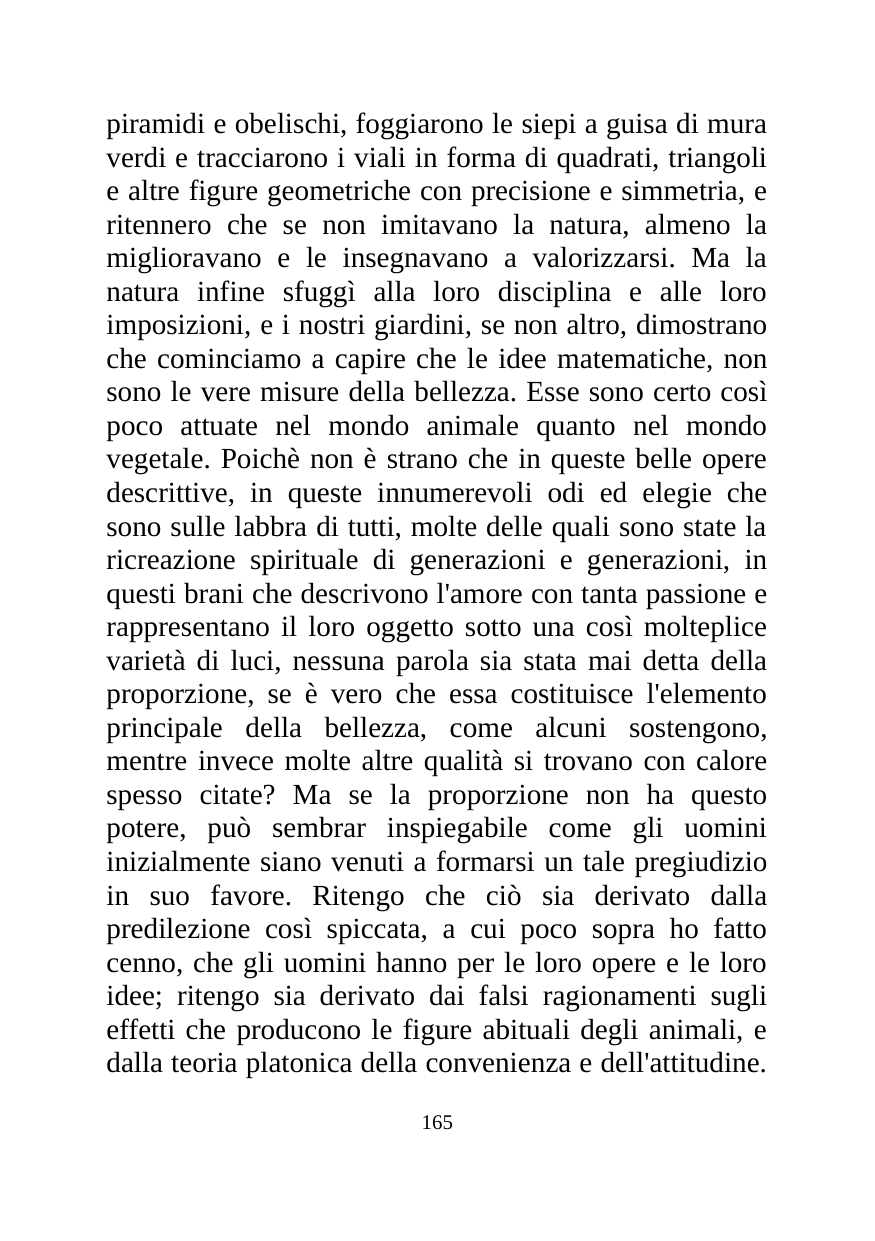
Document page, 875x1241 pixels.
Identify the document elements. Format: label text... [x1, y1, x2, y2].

text piramidi e obelischi, foggiarono le siepi a guisa di mura verdi e tracciarono i viali in forma di quadrati, triangoli e altre figure geometriche con precisione e simmetria, e ritennero che se non imitavano la natura, almeno la miglioravano e le insegnavano a valorizzarsi. Ma la natura infine sfuggì alla loro disciplina e alle loro imposizioni, e i nostri giardini, se non altro, dimostrano che cominciamo a capire che le idee matematiche, non sono le vere misure della bellezza. Esse sono certo così poco attuate nel mondo animale quanto nel mondo vegetale. Poichè non è strano che in queste belle opere descrittive, in queste innumerevoli odi ed elegie che sono sulle labbra di tutti, molte delle quali sono state la ricreazione spirituale di generazioni e generazioni, in questi brani che descrivono l'amore con tanta passione e rappresentano il loro oggetto sotto una così molteplice varietà di luci, nessuna parola sia stata mai detta della proporzione, se è vero che essa costituisce l'elemento principale della bellezza, come alcuni sostengono, mentre invece molte altre qualità si trovano con calore spesso citate? Ma se la proporzione non ha questo potere, può sembrar inspiegabile come gli uomini inizialmente siano venuti a formarsi un tale pregiudizio in suo favore. Ritengo che ciò sia derivato dalla predilezione così spiccata, a cui poco sopra ho fatto cenno, che gli uomini hanno per le loro opere e le loro idee; ritengo sia derivato dai falsi ragionamenti sugli effetti che producono le figure abituali degli animali, e dalla teoria platonica della convenienza e dell'attitudine. [106, 106, 768, 1079]
